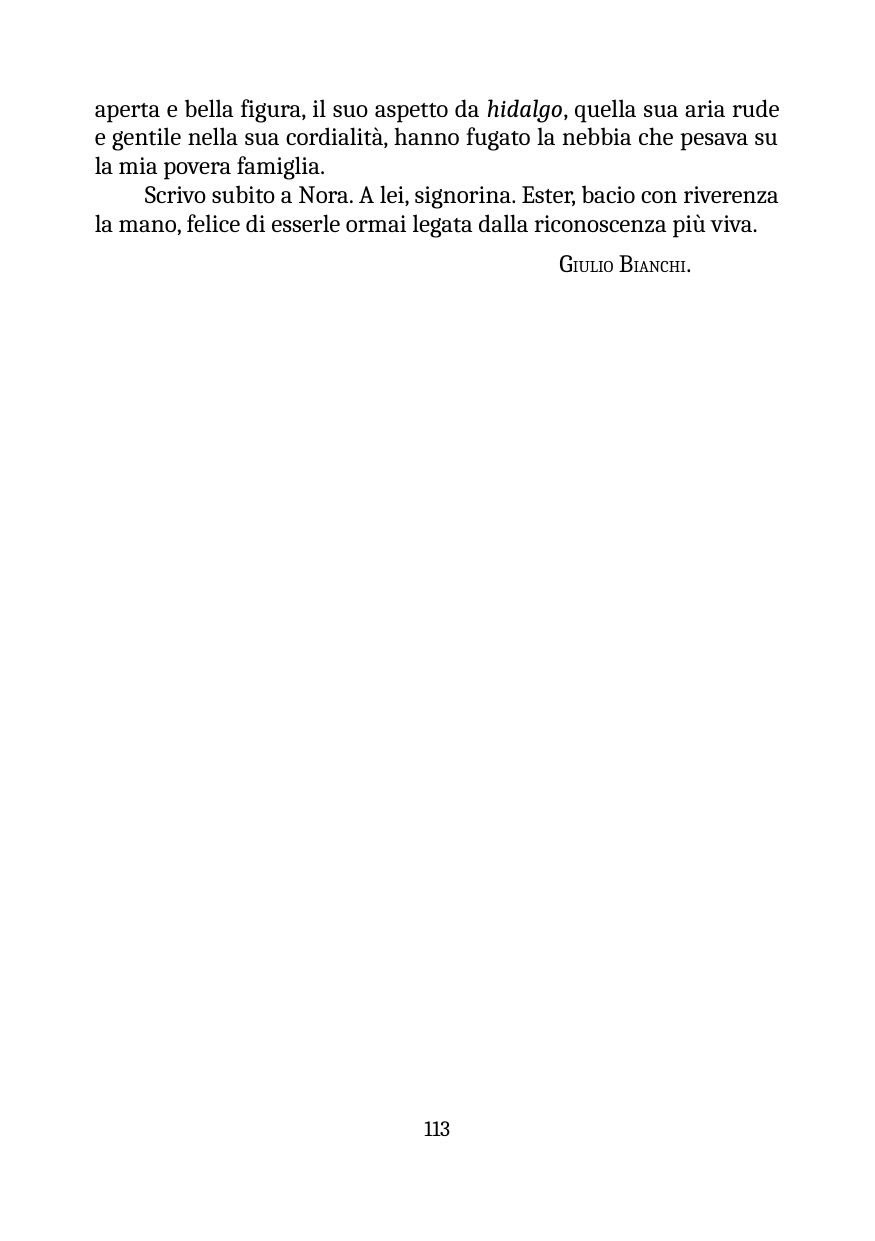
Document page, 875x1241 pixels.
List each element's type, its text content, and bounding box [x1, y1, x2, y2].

text Scrivo subito a Nora. A lei, signorina. Ester, bacio con riverenza la mano, felice di esserle ormai legata dalla riconoscenza più viva. [94, 181, 779, 238]
text Giulio Bianchi. [94, 250, 691, 279]
text aperta e bella figura, il suo aspetto da hidalgo, quella sua aria rude e gentile nella sua cordialità, hanno fugato la nebbia che pesava su la mia povera famiglia. [94, 94, 779, 181]
